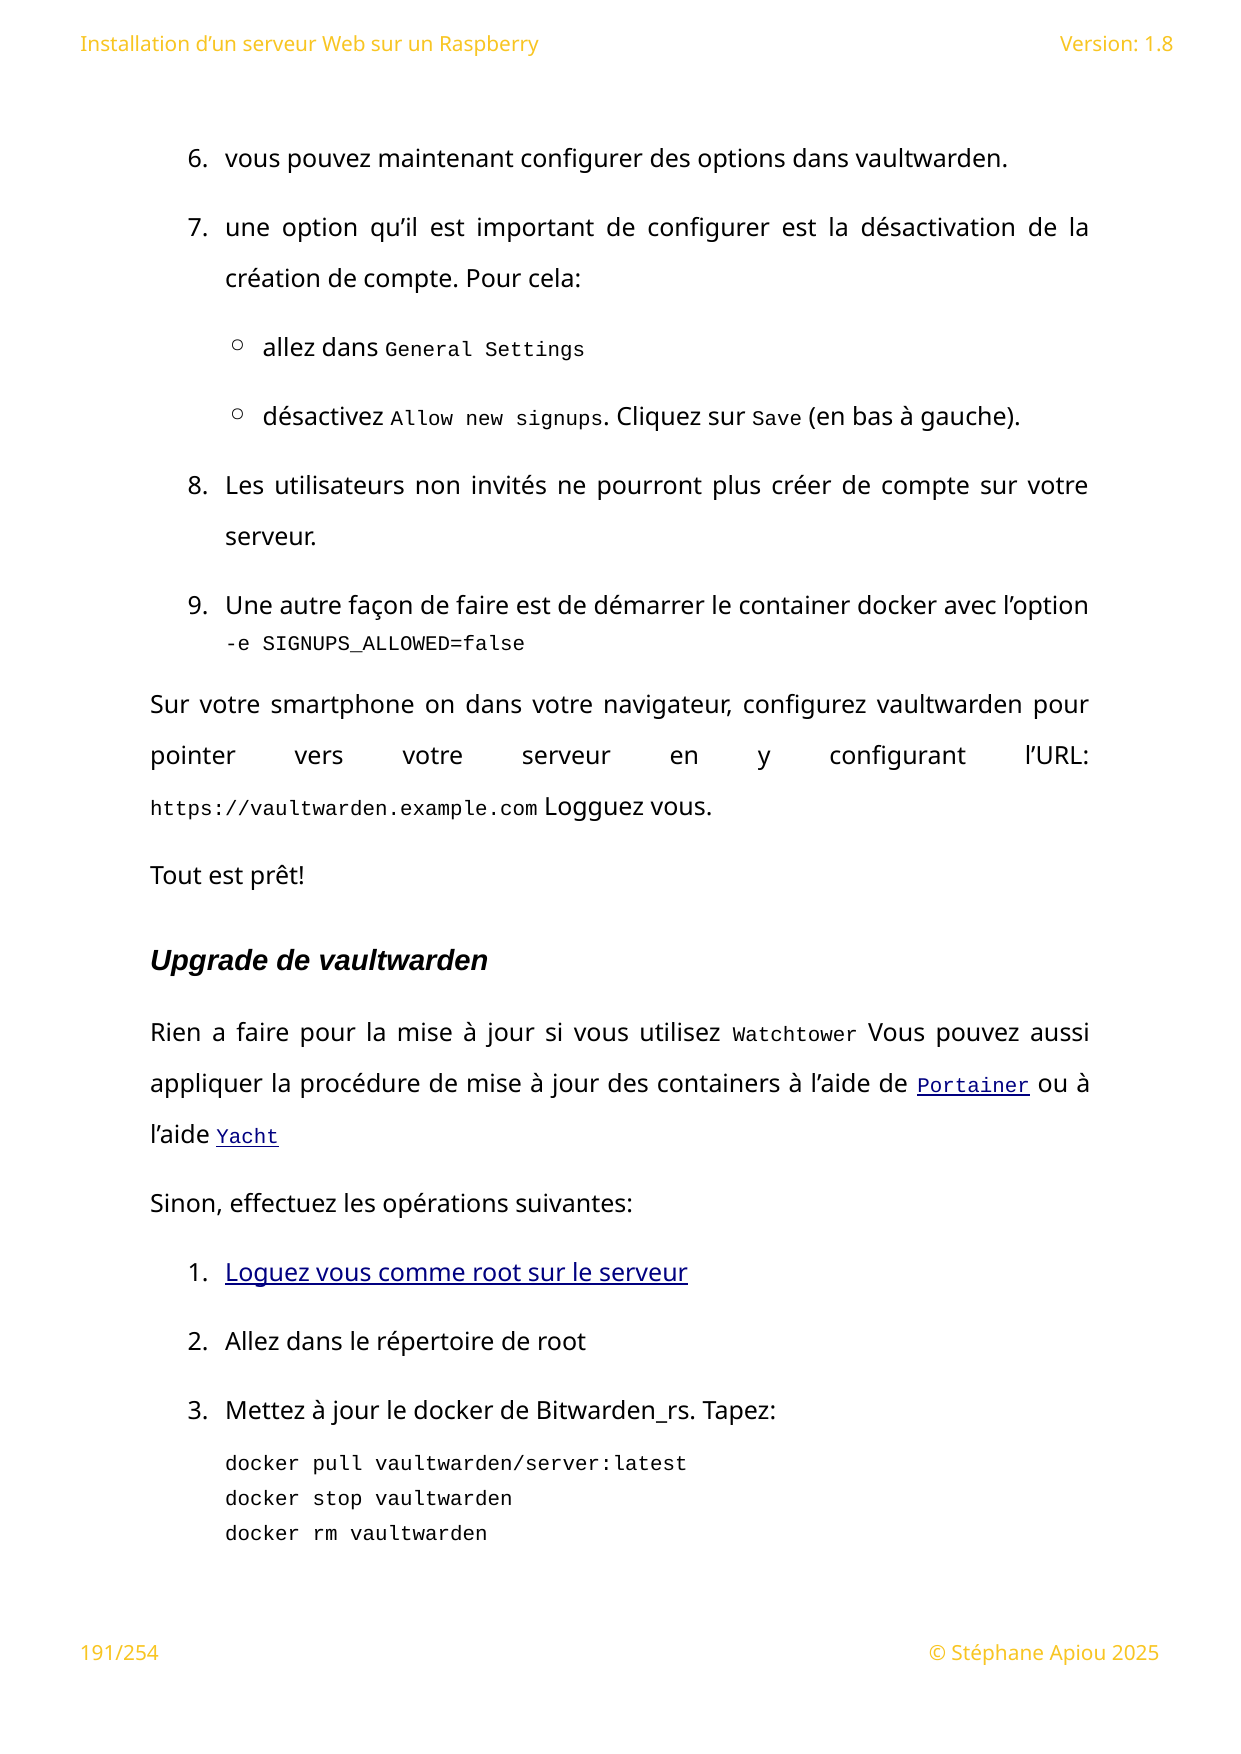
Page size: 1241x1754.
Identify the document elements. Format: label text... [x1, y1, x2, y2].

text Rien a faire pour la mise à jour si vous utilisez Watchtower Vous pouvez aussi appliquer la procédure de mise à jour des containers à l’aide de Portainer ou à l’aide Yacht [150, 1014, 1090, 1151]
subtitle Upgrade de vaultwarden [150, 943, 1090, 976]
text Sur votre smartphone on dans votre navigateur, configurez vaultwarden pour pointer vers votre serveur en y configurant l’URL: https://vaultwarden.example.com Logguez vous. [150, 687, 1090, 823]
text Tout est prêt! [150, 858, 1090, 892]
list Mettez à jour le docker de Bitwarden_rs. Tapez: [187, 1392, 1090, 1427]
list docker pull vaultwarden/server:latest [187, 1452, 1090, 1476]
list vous pouvez maintenant configurer des options dans vaultwarden. [187, 141, 1090, 175]
list Loguez vous comme root sur le serveur [187, 1254, 1090, 1289]
list docker rm vaultwarden [187, 1523, 1090, 1547]
list désactivez Allow new signups. Cliquez sur Save (en bas à gauche). [225, 399, 1090, 433]
list Allez dans le répertoire de root [187, 1323, 1090, 1358]
list Les utilisateurs non invités ne pourront plus créer de compte sur votre serveur. [187, 468, 1090, 553]
text Sinon, effectuez les opérations suivantes: [150, 1186, 1090, 1220]
list docker stop vaultwarden [187, 1488, 1090, 1512]
list Une autre façon de faire est de démarrer le container docker avec l’option -e SIGNUPS_ALLOWED=false [187, 588, 1090, 657]
list une option qu’il est important de configurer est la désactivation de la création de compte. Pour cela: [187, 210, 1090, 295]
list allez dans General Settings [225, 330, 1090, 364]
